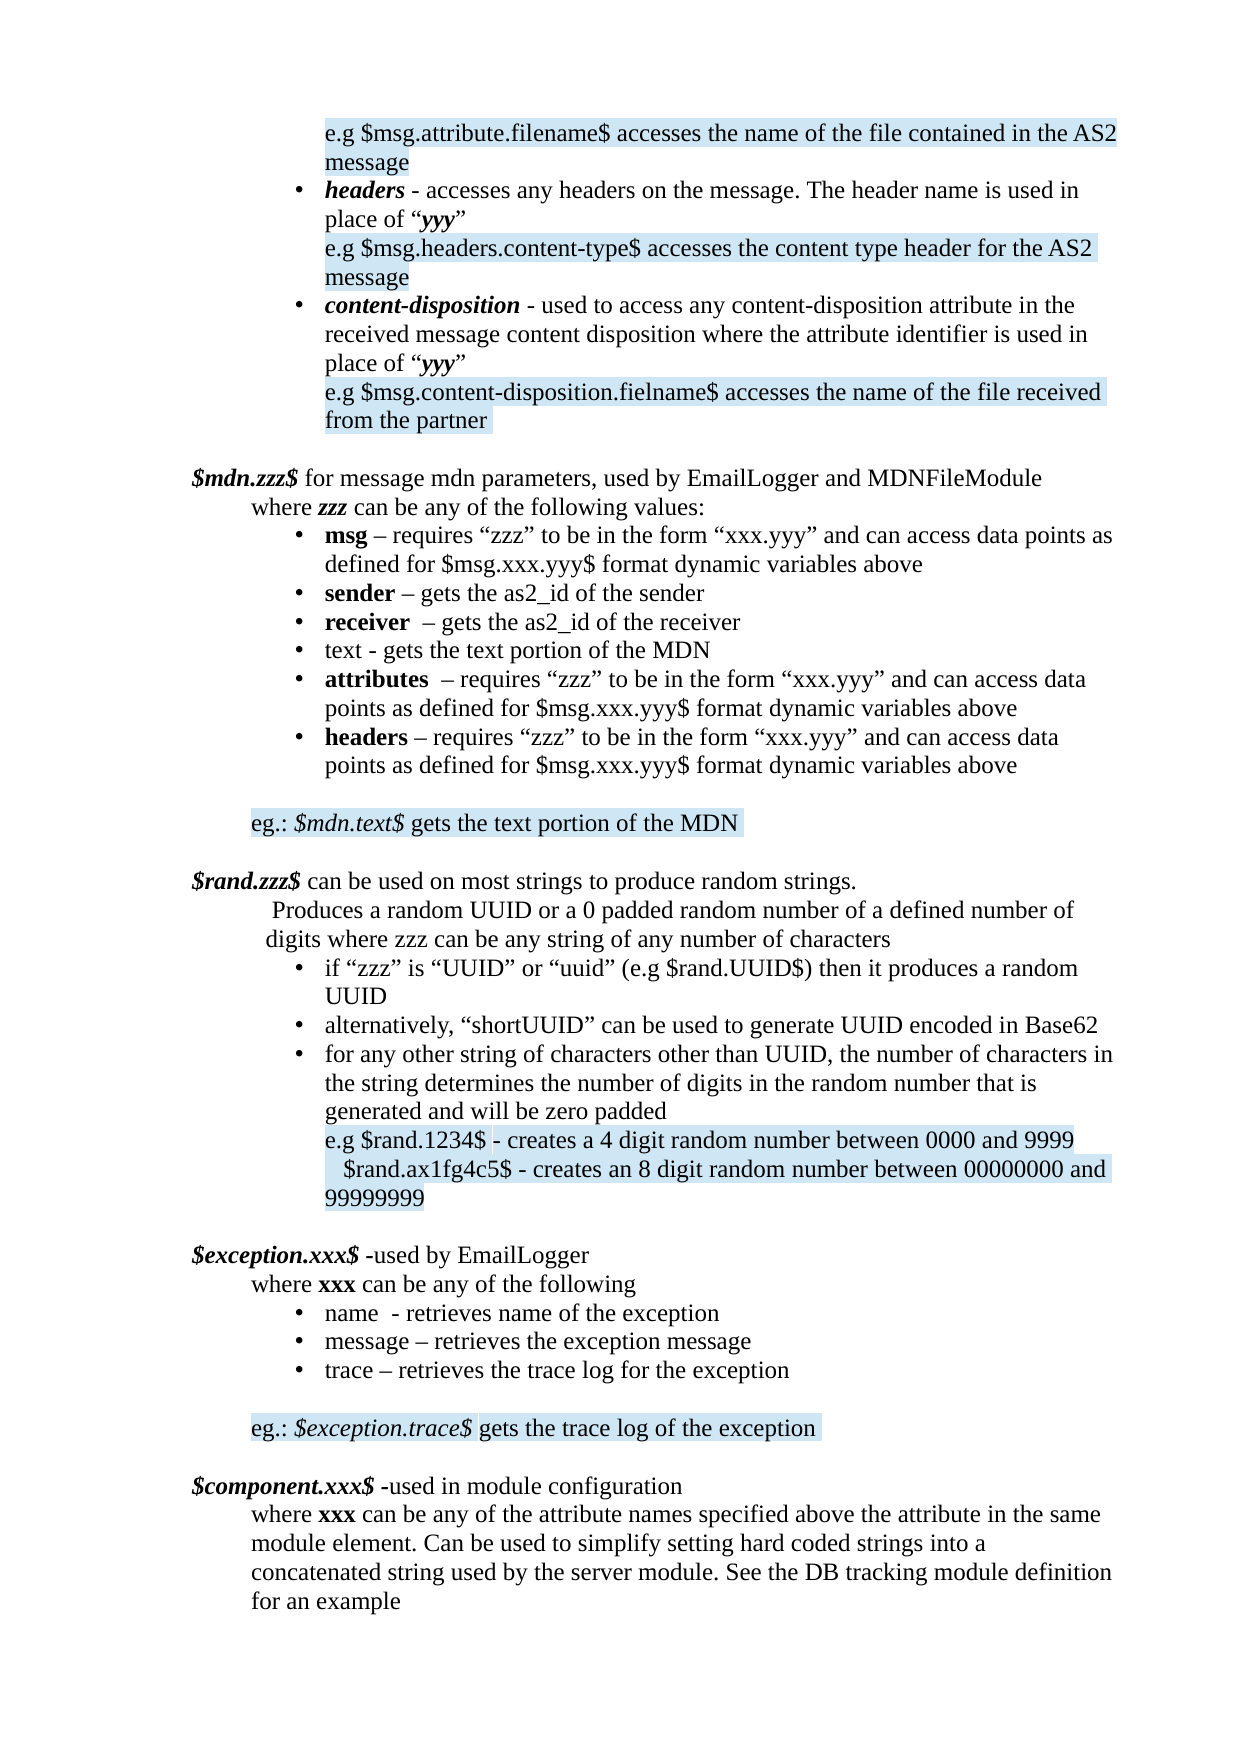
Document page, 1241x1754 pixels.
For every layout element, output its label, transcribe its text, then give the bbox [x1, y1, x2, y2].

list eg.: $mdn.text$ gets the text portion of the MDN [221, 779, 1122, 837]
subtitle Produces a random UUID or a 0 padded random number of a defined number of digits where zzz can be any string of any number of characters [236, 895, 1122, 953]
subtitle $component.xxx$ -used in module configuration [162, 1471, 1122, 1499]
list where zzz can be any of the following values: [221, 492, 1122, 521]
list $rand.ax1fg4c5$ - creates an 8 digit random number between 00000000 and 99999999 [295, 1154, 1122, 1211]
list text - gets the text portion of the MDN [295, 636, 1122, 664]
list if “zzz” is “UUID” or “uuid” (e.g $rand.UUID$) then it produces a random UUID [295, 953, 1122, 1010]
list where xxx can be any of the attribute names specified above the attribute in the same module element. Can be used to simplify setting hard coded strings into a concatenated string used by the server module. See the DB tracking module definition for an example [221, 1499, 1122, 1614]
list eg.: $exception.trace$ gets the trace log of the exception [221, 1384, 1122, 1441]
list alternatively, “shortUUID” can be used to generate UUID encoded in Base62 [295, 1010, 1122, 1039]
list trace – retrieves the trace log for the exception [295, 1355, 1122, 1384]
list e.g $msg.attribute.filename$ accesses the name of the file contained in the AS2 message [295, 118, 1122, 176]
list e.g $rand.1234$ - creates a 4 digit random number between 0000 and 9999 [295, 1125, 1122, 1154]
list msg – requires “zzz” to be in the form “xxx.yyy” and can access data points as defined for $msg.xxx.yyy$ format dynamic variables above [295, 521, 1122, 578]
list headers – requires “zzz” to be in the form “xxx.yyy” and can access data points as defined for $msg.xxx.yyy$ format dynamic variables above [295, 722, 1122, 779]
list where xxx can be any of the following [221, 1269, 1122, 1298]
list receiver – gets the as2_id of the receiver [295, 607, 1122, 636]
list for any other string of characters other than UUID, the number of characters in the string determines the number of digits in the random number that is generated and will be zero padded [295, 1039, 1122, 1125]
subtitle $exception.xxx$ -used by EmailLogger [162, 1240, 1122, 1269]
list headers - accesses any headers on the message. The header name is used in place of “yyy” e.g $msg.headers.content-type$ accesses the content type header for the AS2 message [295, 176, 1122, 291]
list attributes – requires “zzz” to be in the form “xxx.yyy” and can access data points as defined for $msg.xxx.yyy$ format dynamic variables above [295, 664, 1122, 722]
list content-disposition - used to access any content-disposition attribute in the received message content disposition where the attribute identifier is used in place of “yyy” e.g $msg.content-disposition.fielname$ accesses the name of the file received from the partner [295, 291, 1122, 434]
list message – retrieves the exception message [295, 1326, 1122, 1355]
list name - retrieves name of the exception [295, 1298, 1122, 1326]
subtitle $rand.zzz$ can be used on most strings to produce random strings. [162, 866, 1122, 895]
subtitle $mdn.zzz$ for message mdn parameters, used by EmailLogger and MDNFileModule [162, 463, 1122, 492]
list sender – gets the as2_id of the sender [295, 578, 1122, 607]
